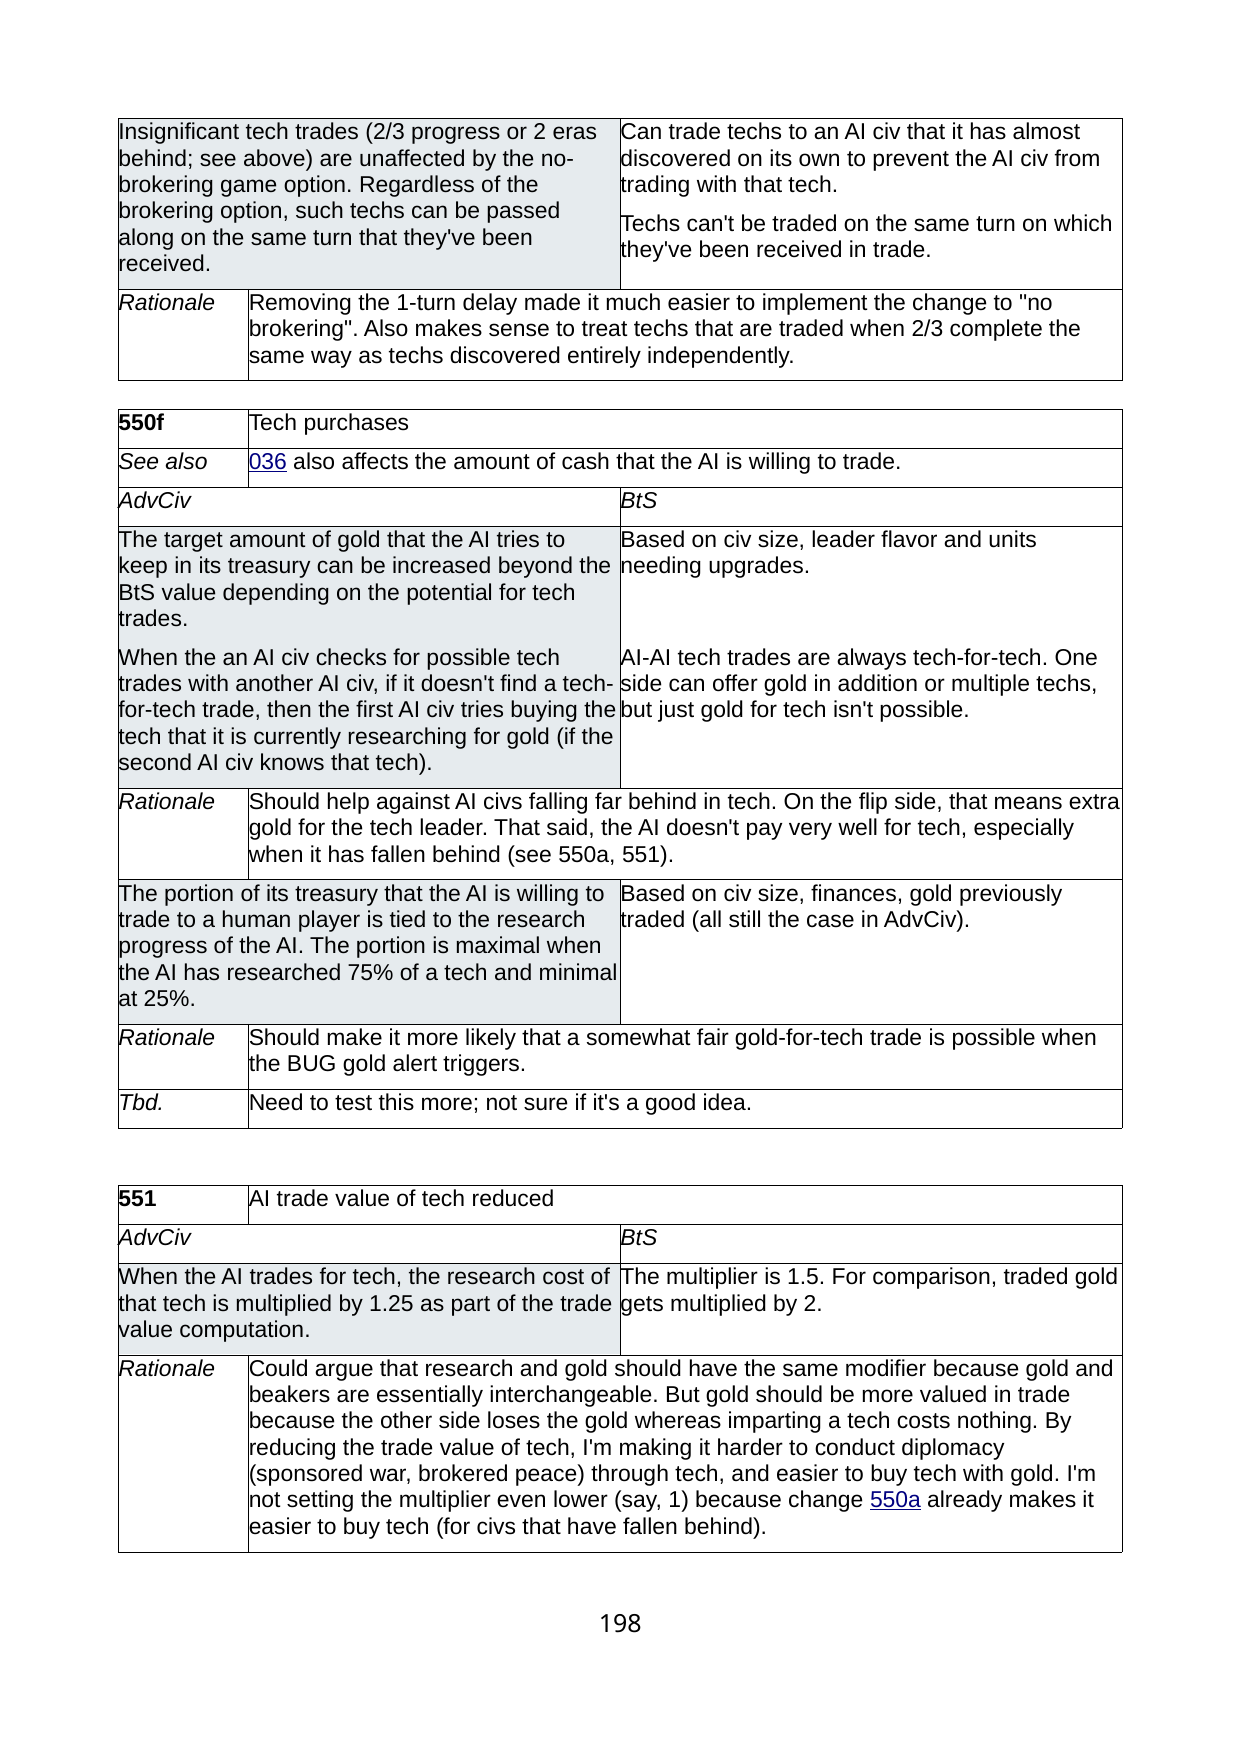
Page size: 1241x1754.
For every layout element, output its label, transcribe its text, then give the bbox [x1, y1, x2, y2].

table_header 551 [119, 1186, 248, 1224]
table_cell Need to test this more; not sure if it's a good idea. [249, 1090, 1122, 1128]
table_cell See also [119, 449, 248, 487]
table_cell BtS [621, 1225, 1122, 1263]
table_cell AdvCiv [119, 488, 620, 526]
table_cell Should help against AI civs falling far behind in tech. On the flip side, that means extra gold for the tech leader. That said, the AI doesn't pay very well for tech, especially when it has fallen behind (see 550a, 551). [249, 789, 1122, 879]
table_cell The portion of its treasury that the AI is willing to trade to a human player is tied to the research progress of the AI. The portion is maximal when the AI has researched 75% of a tech and minimal at 25%. [119, 880, 620, 1024]
table_header Tech purchases [249, 410, 1122, 448]
table_cell Removing the 1-turn delay made it much easier to implement the change to "no brokering". Also makes sense to treat techs that are traded when 2/3 complete the same way as techs discovered entirely independently. [249, 290, 1122, 380]
table_cell 036 also affects the amount of cash that the AI is willing to trade. [249, 449, 1122, 487]
table_cell Rationale [119, 1025, 248, 1089]
table_header AI trade value of tech reduced [249, 1186, 1122, 1224]
table_cell BtS [621, 488, 1122, 526]
table_header 550f [119, 410, 248, 448]
table_cell Based on civ size, leader flavor and units needing upgrades. AI-AI tech trades are always tech-for-tech. One side can offer gold in addition or multiple techs, but just gold for tech isn't possible. [621, 527, 1122, 788]
table_cell When the AI trades for tech, the research cost of that tech is multiplied by 1.25 as part of the trade value computation. [119, 1264, 620, 1354]
table_cell Rationale [119, 1356, 248, 1552]
table_cell Insignificant tech trades (2/3 progress or 2 eras behind; see above) are unaffected by the no-brokering game option. Regardless of the brokering option, such techs can be passed along on the same turn that they've been received. [119, 119, 620, 289]
table_cell The target amount of gold that the AI tries to keep in its treasury can be increased beyond the BtS value depending on the potential for tech trades. When the an AI civ checks for possible tech trades with another AI civ, if it doesn't find a tech-for-tech trade, then the first AI civ tries buying the tech that it is currently researching for gold (if the second AI civ knows that tech). [119, 527, 620, 788]
table_cell Rationale [119, 290, 248, 380]
table_cell Could argue that research and gold should have the same modifier because gold and beakers are essentially interchangeable. But gold should be more valued in trade because the other side loses the gold whereas imparting a tech costs nothing. By reducing the trade value of tech, I'm making it harder to conduct diplomacy (sponsored war, brokered peace) through tech, and easier to buy tech with gold. I'm not setting the multiplier even lower (say, 1) because change 550a already makes it easier to buy tech (for civs that have fallen behind). [249, 1356, 1122, 1552]
table_cell Based on civ size, finances, gold previously traded (all still the case in AdvCiv). [621, 880, 1122, 1024]
table_cell The multiplier is 1.5. For comparison, traded gold gets multiplied by 2. [621, 1264, 1122, 1354]
table_cell Tbd. [119, 1090, 248, 1128]
table_cell AdvCiv [119, 1225, 620, 1263]
table_cell Can trade techs to an AI civ that it has almost discovered on its own to prevent the AI civ from trading with that tech. Techs can't be traded on the same turn on which they've been received in trade. [621, 119, 1122, 289]
table_cell Rationale [119, 789, 248, 879]
table_cell Should make it more likely that a somewhat fair gold-for-tech trade is possible when the BUG gold alert triggers. [249, 1025, 1122, 1089]
